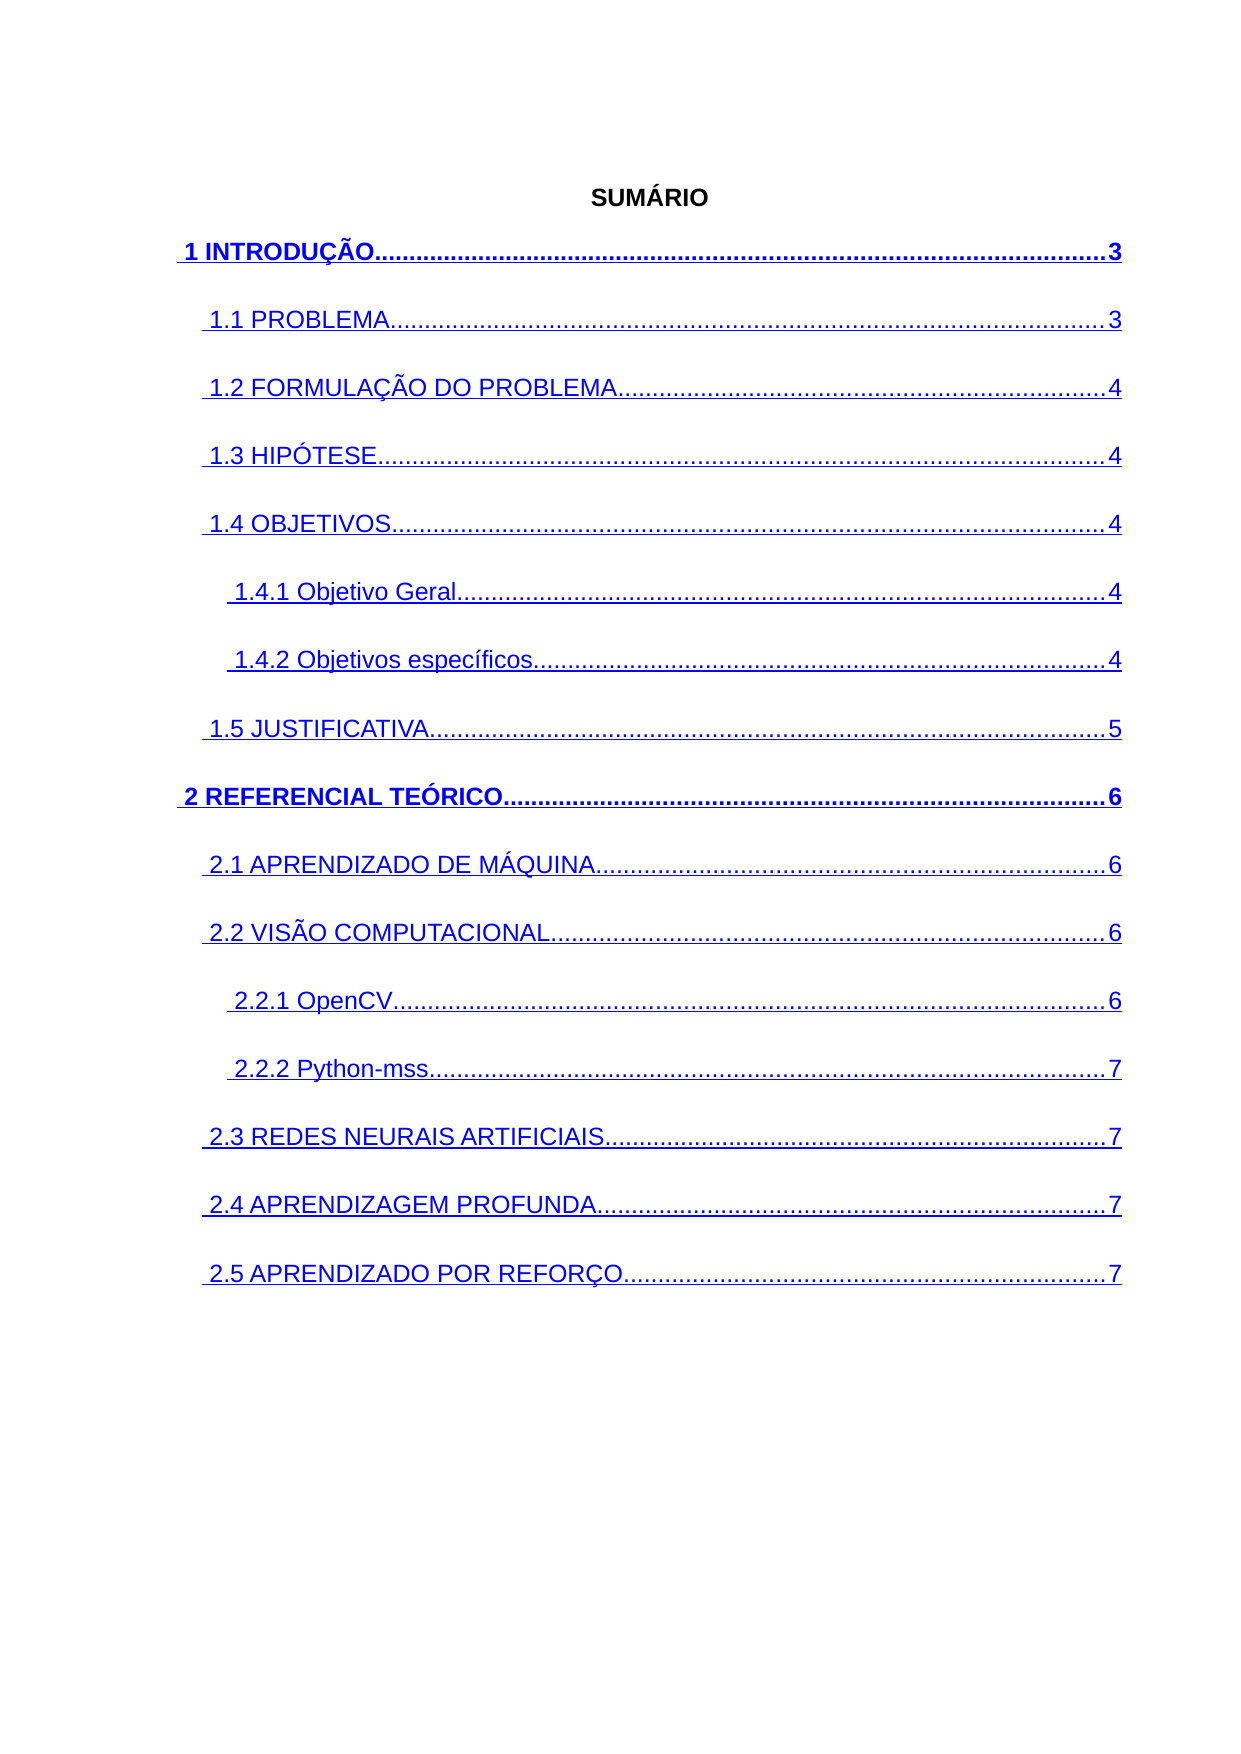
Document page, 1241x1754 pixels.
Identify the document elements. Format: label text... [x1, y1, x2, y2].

text 2.4 APRENDIZAGEM PROFUNDA 7 [202, 1191, 1122, 1215]
text SUMÁRIO [177, 183, 1122, 212]
text 1.1 PROBLEMA 3 [202, 305, 1122, 330]
text 2.1 APRENDIZADO DE MÁQUINA 6 [202, 850, 1122, 875]
text 1.5 JUSTIFICATIVA 5 [202, 714, 1122, 739]
text 2.3 REDES NEURAIS ARTIFICIAIS 7 [202, 1122, 1122, 1147]
text 2.2 VISÃO COMPUTACIONAL 6 [202, 918, 1122, 943]
text 1.4 OBJETIVOS 4 [202, 509, 1122, 534]
text 1.4.1 Objetivo Geral 4 [227, 577, 1122, 602]
text 2 REFERENCIAL TEÓRICO 6 [177, 782, 1122, 807]
text 2.5 APRENDIZADO POR REFORÇO 7 [202, 1259, 1122, 1284]
text 1.3 HIPÓTESE 4 [202, 441, 1122, 466]
text 1.4.2 Objetivos específicos 4 [227, 646, 1122, 670]
text 1.2 FORMULAÇÃO DO PROBLEMA 4 [202, 373, 1122, 398]
text 1 INTRODUÇÃO 3 [177, 237, 1122, 262]
text 2.2.2 Python-mss 7 [227, 1054, 1122, 1079]
text 2.2.1 OpenCV 6 [227, 986, 1122, 1011]
